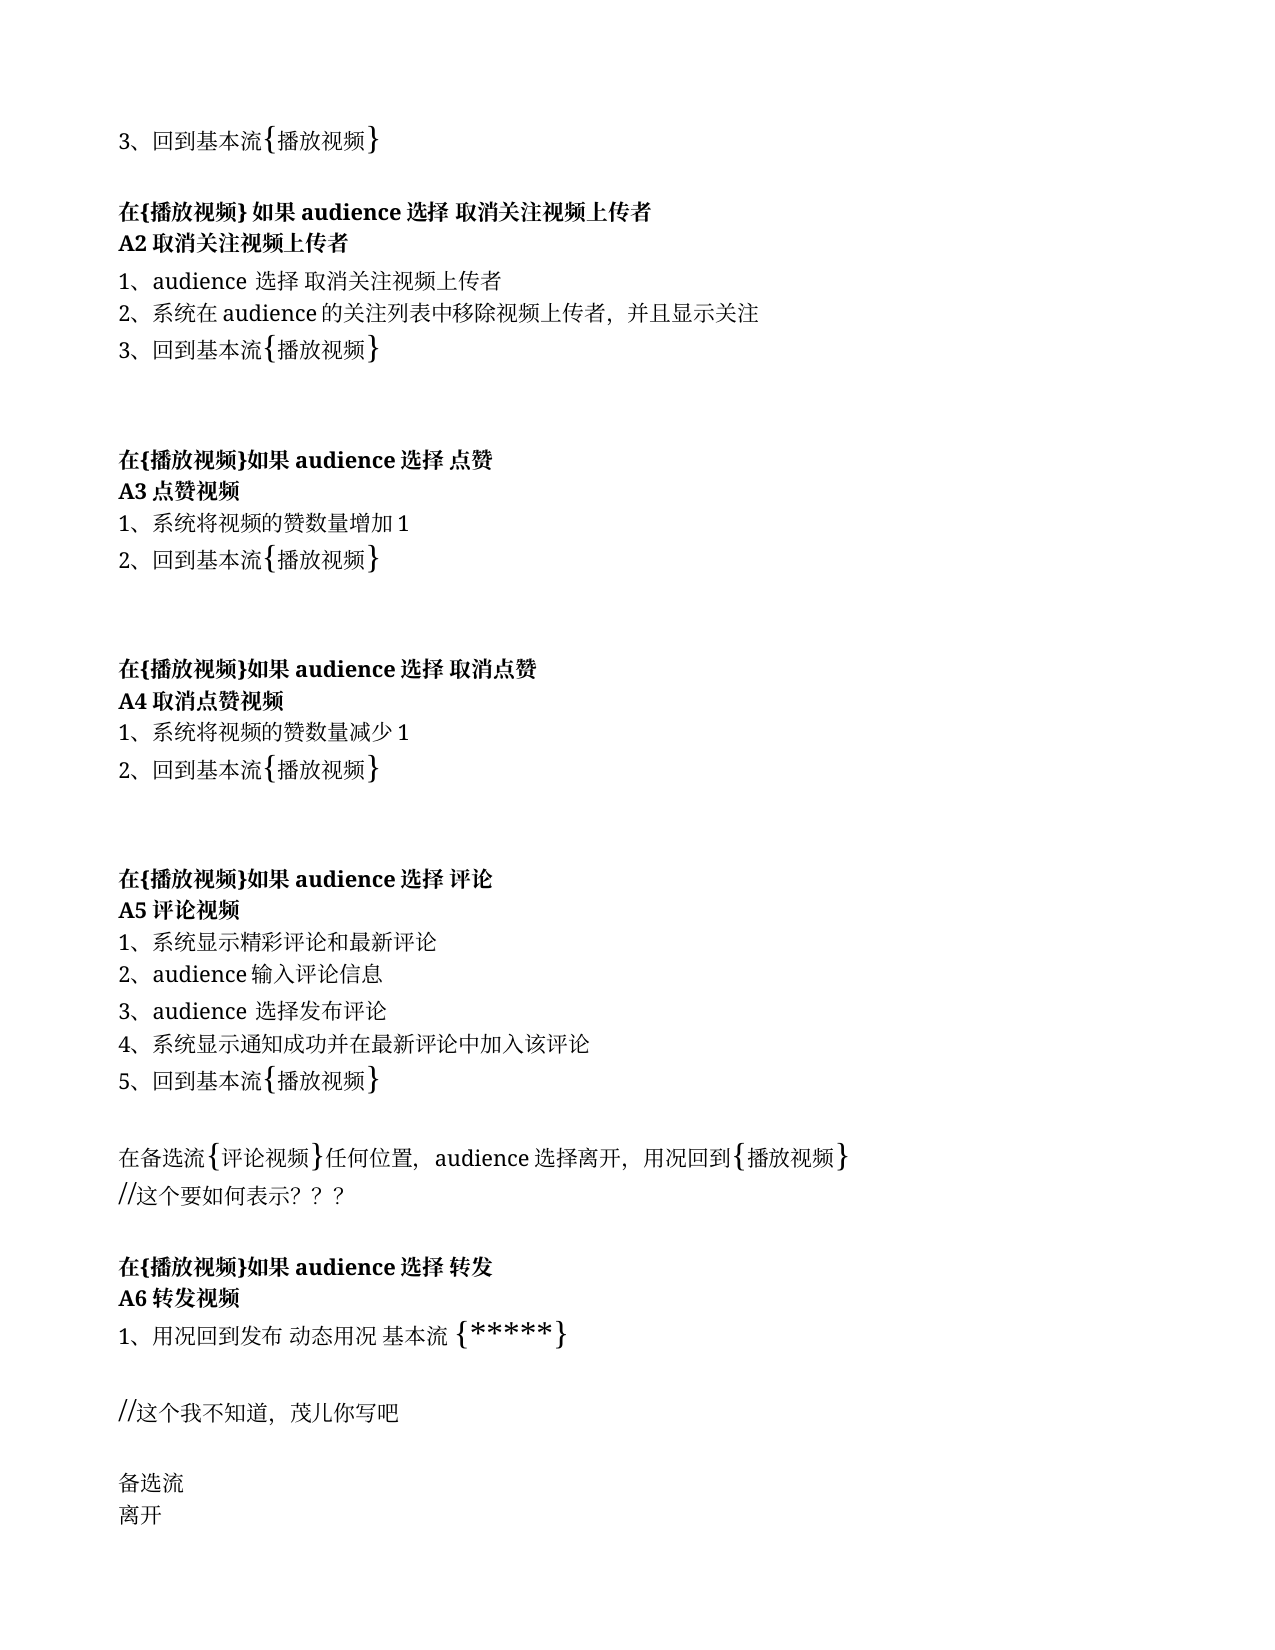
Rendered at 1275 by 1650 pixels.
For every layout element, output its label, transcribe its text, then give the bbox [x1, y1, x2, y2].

text A4 取消点赞视频 [118, 684, 1157, 716]
text //这个我不知道，茂儿你写吧 [118, 1390, 1157, 1428]
text 2、回到基本流{播放视频} [118, 537, 1157, 576]
text 在{播放视频}如果audience选择 点赞 [118, 443, 1157, 474]
text 4、系统显示通知成功并在最新评论中加入该评论 [118, 1027, 1157, 1058]
text 在{播放视频}如果audience选择 取消点赞 [118, 652, 1157, 684]
text 2、回到基本流{播放视频} [118, 747, 1157, 786]
text 2、系统在audience的关注列表中移除视频上传者，并且显示关注 [118, 296, 1157, 328]
text 3、audience 选择发布评论 [118, 988, 1157, 1027]
text A5 评论视频 [118, 894, 1157, 925]
text 离开 [118, 1498, 1157, 1529]
text A6 转发视频 [118, 1282, 1157, 1313]
text A3 点赞视频 [118, 474, 1157, 506]
text 1、系统显示精彩评论和最新评论 [118, 925, 1157, 957]
text 在{播放视频}如果audience选择 转发 [118, 1250, 1157, 1282]
text 5、回到基本流{播放视频} [118, 1058, 1157, 1097]
text 备选流 [118, 1466, 1157, 1498]
text 在{播放视频} 如果audience选择 取消关注视频上传者 [118, 195, 1157, 226]
text 在备选流{评论视频}任何位置，audience选择离开，用况回到{播放视频} [118, 1135, 1157, 1173]
text 3、回到基本流{播放视频} [118, 118, 1157, 156]
text 1、用况回到发布 动态用况 基本流 {*****} [118, 1313, 1157, 1351]
text 3、回到基本流{播放视频} [118, 328, 1157, 366]
text 1、系统将视频的赞数量减少1 [118, 716, 1157, 747]
text 1、audience 选择 取消关注视频上传者 [118, 258, 1157, 296]
text 2、audience输入评论信息 [118, 957, 1157, 988]
text 1、系统将视频的赞数量增加1 [118, 506, 1157, 537]
text 在{播放视频}如果audience选择 评论 [118, 862, 1157, 894]
text //这个要如何表示？？？ [118, 1173, 1157, 1212]
text A2 取消关注视频上传者 [118, 226, 1157, 258]
